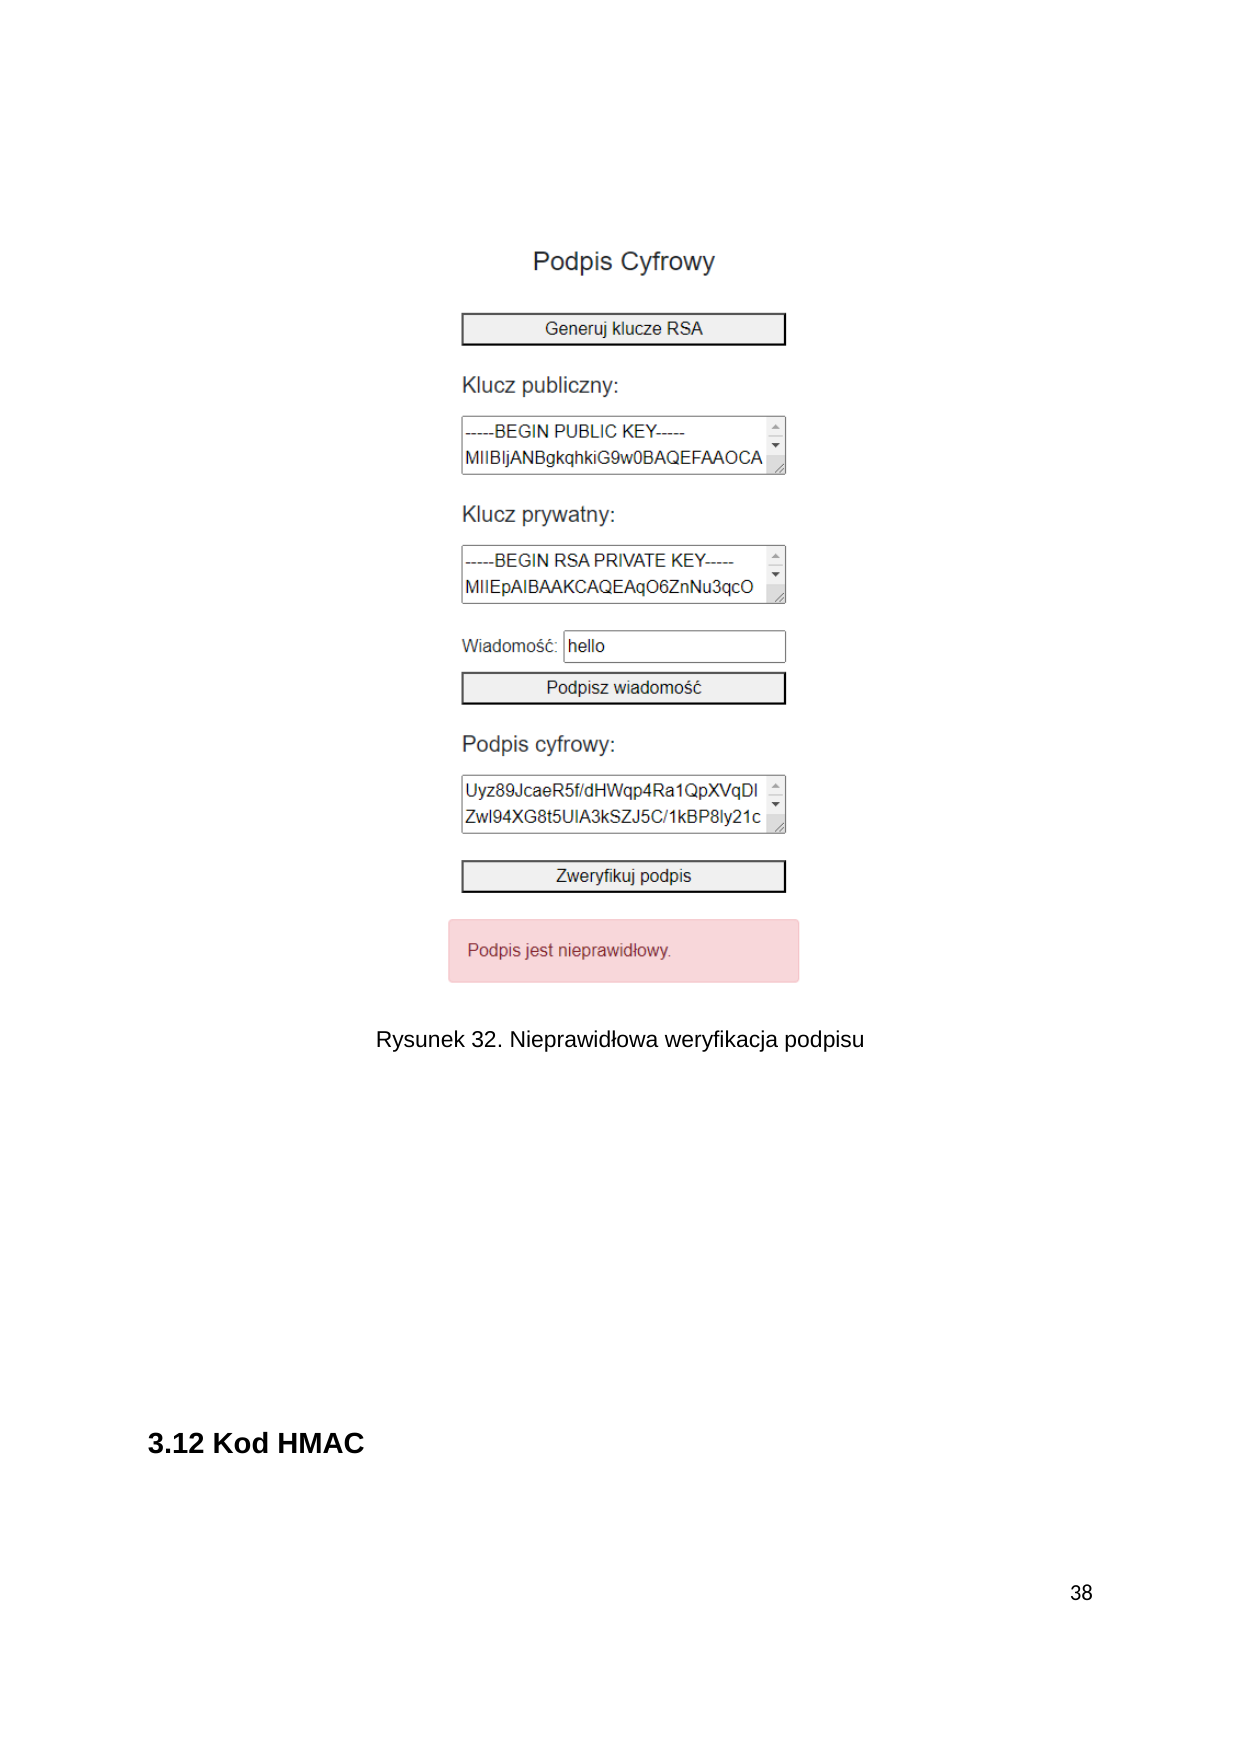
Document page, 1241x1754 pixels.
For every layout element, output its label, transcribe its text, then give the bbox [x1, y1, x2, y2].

text Rysunek 32. Nieprawidłowa weryfikacja podpisu [148, 1026, 1093, 1053]
picture [376, 210, 864, 1021]
text 3.12 Kod HMAC [148, 1426, 1093, 1460]
